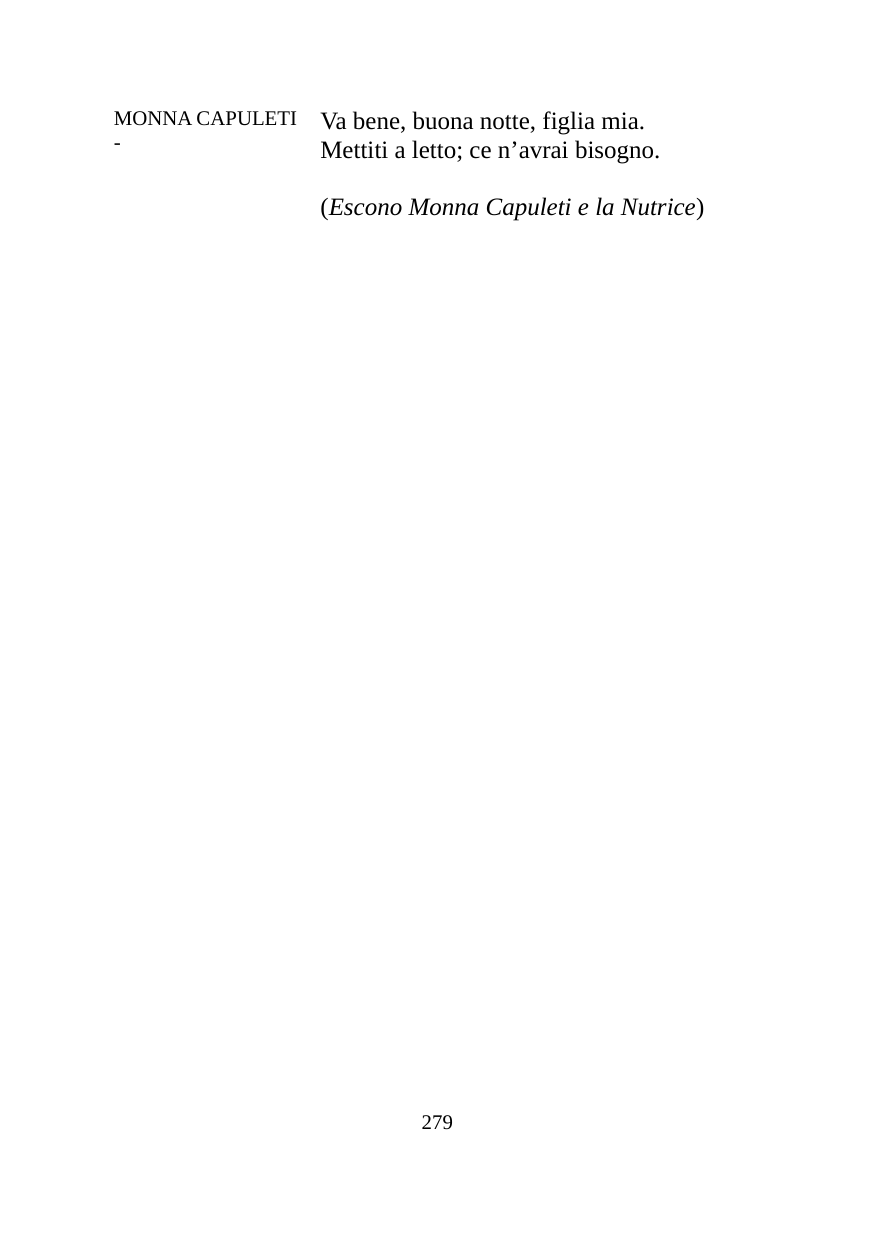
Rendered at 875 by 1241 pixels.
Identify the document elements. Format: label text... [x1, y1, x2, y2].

table_cell [106, 193, 313, 250]
table_cell (Escono Monna Capuleti e la Nutrice) [313, 193, 768, 250]
table_cell Va bene, buona notte, figlia mia. Mettiti a letto; ce n’avrai bisogno. [313, 106, 768, 192]
table_cell MONNA CAPULETI - [106, 106, 313, 192]
